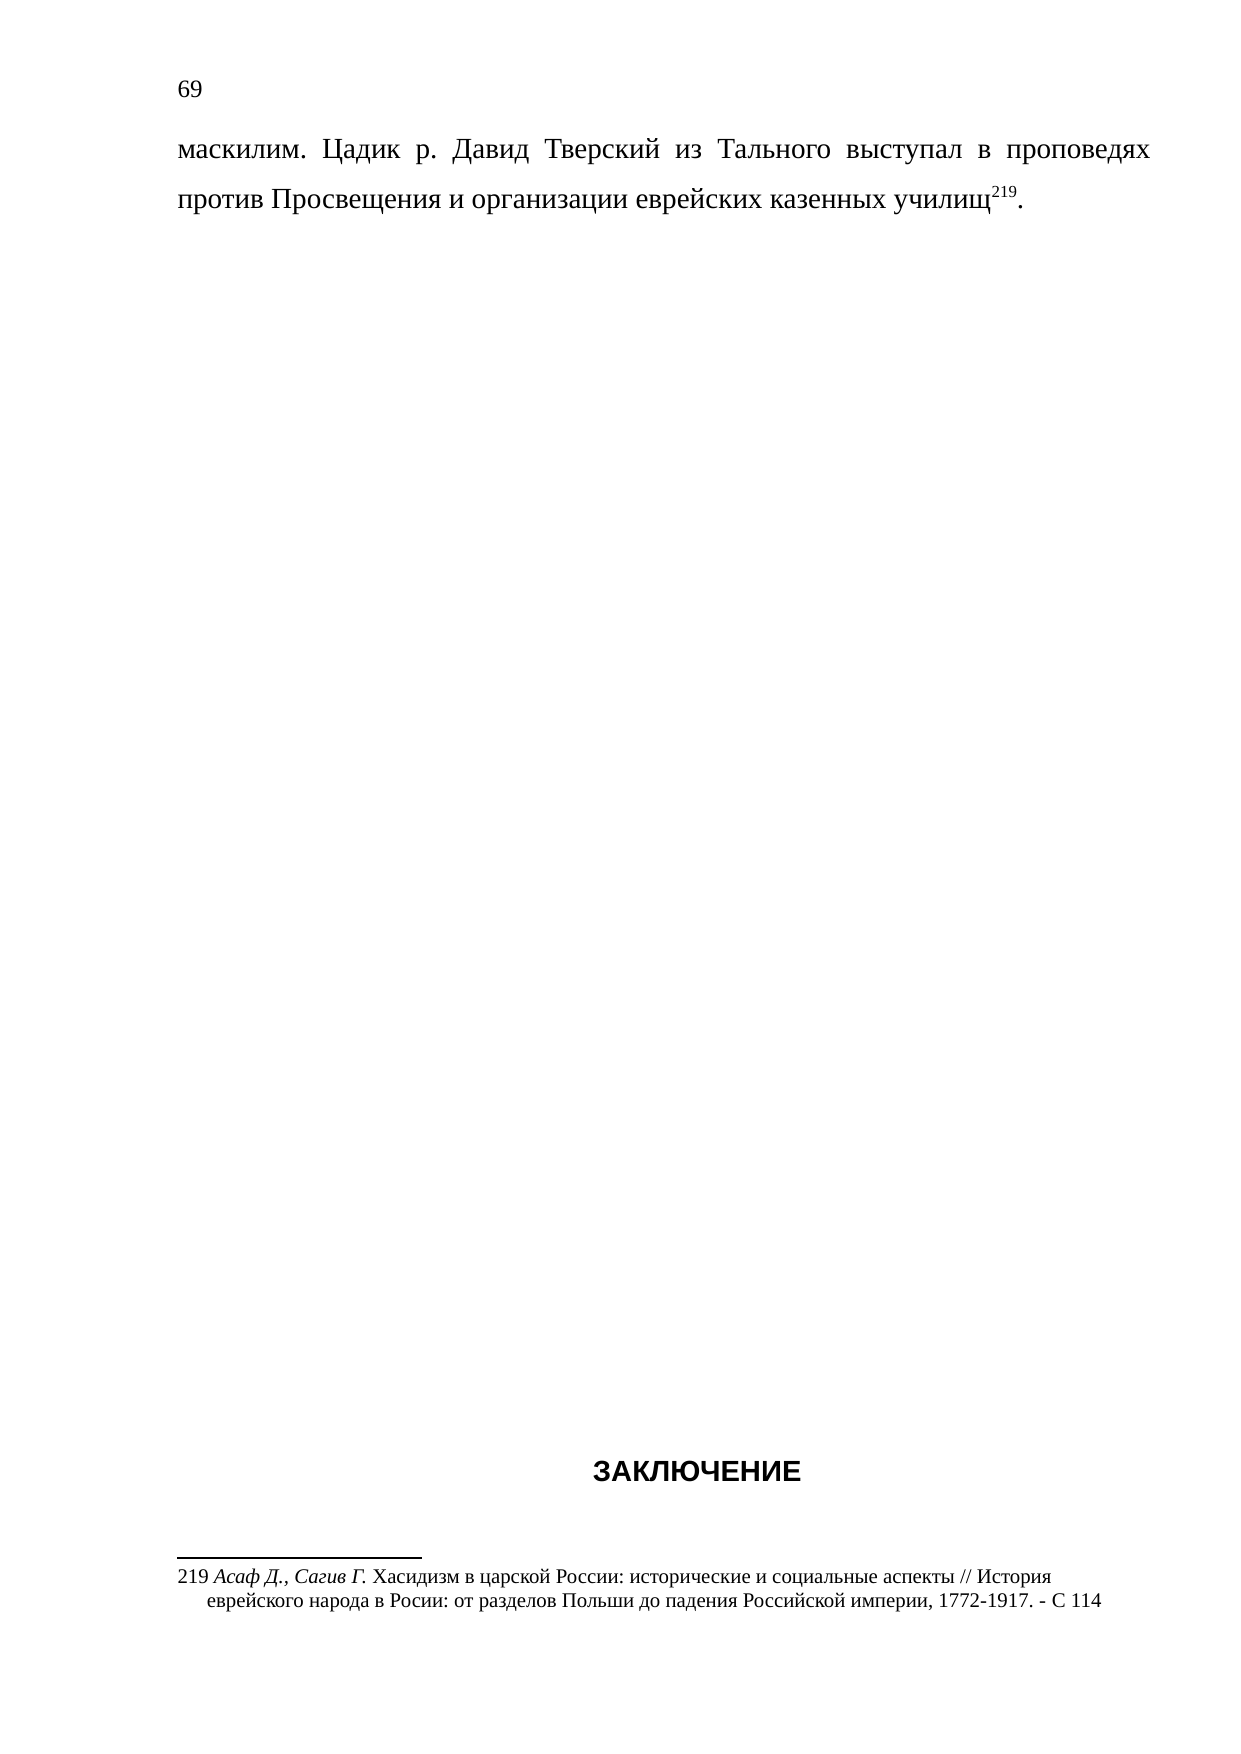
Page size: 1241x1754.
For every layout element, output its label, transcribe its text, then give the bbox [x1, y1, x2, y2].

text Асаф Д., Сагив Г. Хасидизм в царской России: исторические и социальные аспекты // История еврейского народа в Росии: от разделов Польши до падения Российской империи, 1772-1917. - С 114 [177, 1564, 1152, 1612]
text ЗАКЛЮЧЕНИЕ [177, 1454, 1152, 1488]
text маскилим. Цадик р. Давид Тверский из Тального выступал в проповедях против Просвещения и организации еврейских казенных училищ. [177, 131, 1152, 215]
